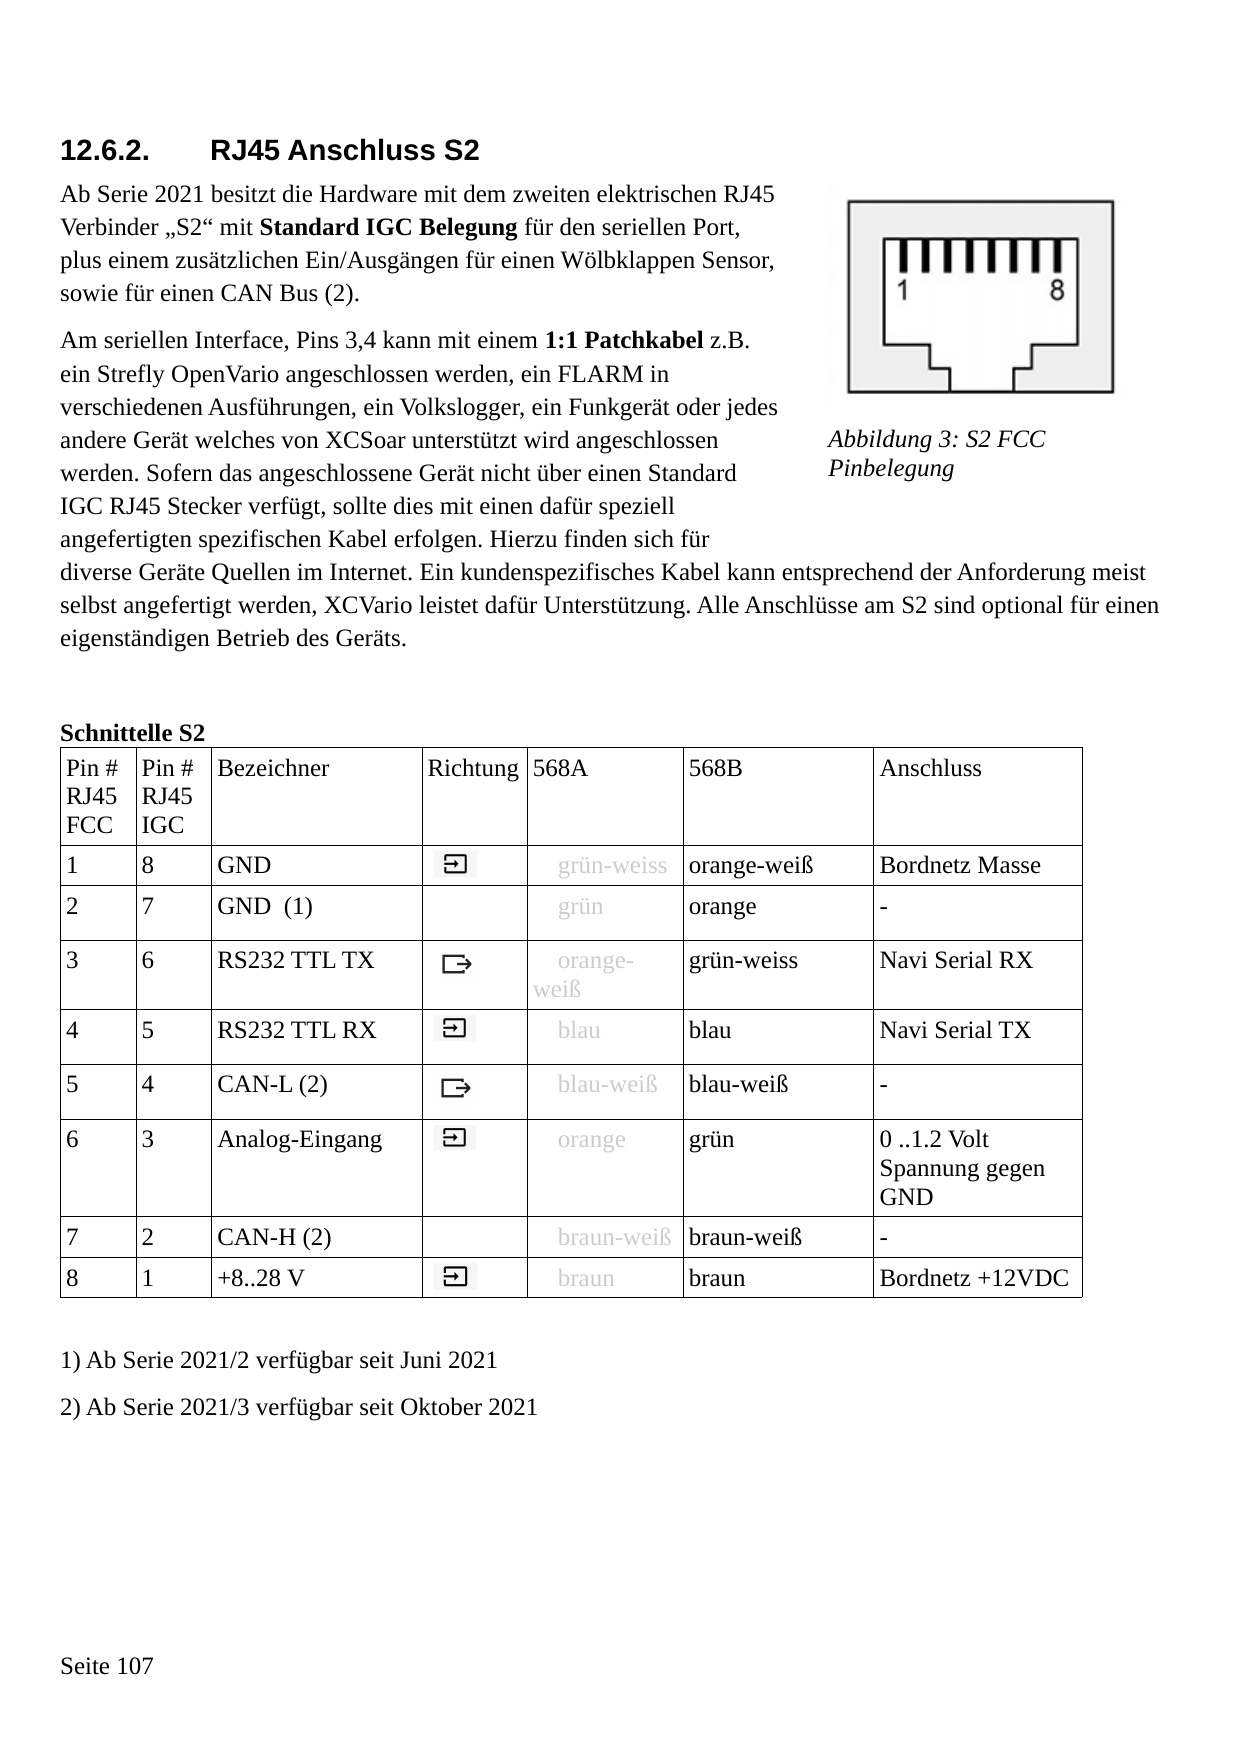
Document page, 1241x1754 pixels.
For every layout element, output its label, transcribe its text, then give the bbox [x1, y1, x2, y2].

table_cell grün-weiss [528, 846, 683, 885]
table_cell RS232 TTL RX [212, 1010, 422, 1064]
table_cell 5 [61, 1065, 136, 1119]
table_header 568B [684, 748, 873, 844]
table_cell 3 [137, 1120, 211, 1216]
picture [438, 945, 476, 983]
table_cell [423, 941, 527, 1009]
table_cell GND (1) [212, 886, 422, 940]
text Am seriellen Interface, Pins 3,4 kann mit einem 1:1 Patchkabel z.B. ein Strefly OpenVario angeschlossen werden, ein FLARM in verschiedenen Ausführungen, ein Volkslogger, ein Funkgerät oder jedes andere Gerät welches von XCSoar unterstützt wird angeschlossen werden. Sofern das angeschlossene Gerät nicht über einen Standard IGC RJ45 Stecker verfügt, sollte dies mit einen dafür speziell angefertigten spezifischen Kabel erfolgen. Hierzu finden sich für diverse Geräte Quellen im Internet. Ein kundenspezifisches Kabel kann entsprechend der Anforderung meist selbst angefertigt werden, XCVario leistet dafür Unterstützung. Alle Anschlüsse am S2 sind optional für einen eigenständigen Betrieb des Geräts. [60, 326, 1207, 652]
table_header Pin # RJ45 FCC [61, 748, 136, 844]
table_header 568A [528, 748, 683, 844]
table_cell orange [528, 1120, 683, 1216]
table_header Anschluss [874, 748, 1082, 844]
picture [828, 175, 1144, 419]
table_cell 0 ..1.2 Volt Spannung gegen GND [874, 1120, 1082, 1216]
subtitle Schnittelle S2 [60, 718, 1207, 747]
table_cell 1 [137, 1258, 211, 1297]
table_cell 4 [137, 1065, 211, 1119]
table_cell 2 [61, 886, 136, 940]
table_cell GND [212, 846, 422, 885]
table_cell orange-weiß [684, 846, 873, 885]
table_cell orange-weiß [528, 941, 683, 1009]
table_cell blau [684, 1010, 873, 1064]
table_cell orange [684, 886, 873, 940]
picture [433, 1015, 476, 1041]
table_cell 7 [61, 1217, 136, 1257]
table_cell braun-weiß [684, 1217, 873, 1257]
table_cell braun-weiß [528, 1217, 683, 1257]
table_cell 3 [61, 941, 136, 1009]
subtitle RJ45 Anschluss S2 [60, 133, 1207, 175]
table_cell Navi Serial TX [874, 1010, 1082, 1064]
text Ab Serie 2021 besitzt die Hardware mit dem zweiten elektrischen RJ45 Verbinder „S2“ mit Standard IGC Belegung für den seriellen Port, plus einem zusätzlichen Ein/Ausgängen für einen Wölbklappen Sensor, sowie für einen CAN Bus (2). [60, 179, 828, 307]
table_cell braun [528, 1258, 683, 1297]
table_header Bezeichner [212, 748, 422, 844]
table_cell - [874, 1065, 1082, 1119]
picture [434, 851, 477, 877]
table_cell [423, 1217, 527, 1257]
table_cell grün-weiss [684, 941, 873, 1009]
table_cell blau [528, 1010, 683, 1064]
table_cell CAN-H (2) [212, 1217, 422, 1257]
table_cell [423, 1120, 527, 1216]
text 2) Ab Serie 2021/3 verfügbar seit Oktober 2021 [60, 1392, 1207, 1421]
table_cell 8 [61, 1258, 136, 1297]
table_cell Navi Serial RX [874, 941, 1082, 1009]
table_cell [423, 1258, 527, 1297]
table_cell 5 [137, 1010, 211, 1064]
table_cell - [874, 886, 1082, 940]
text Abbildung 3: S2 FCC Pinbelegung [828, 419, 1144, 482]
table_cell 6 [137, 941, 211, 1009]
table_cell grün [684, 1120, 873, 1216]
table_header Richtung [423, 748, 527, 844]
table_cell 1 [61, 846, 136, 885]
table_cell - [874, 1217, 1082, 1257]
table_cell Bordnetz Masse [874, 846, 1082, 885]
table_cell 6 [61, 1120, 136, 1216]
table_cell braun [684, 1258, 873, 1297]
picture [437, 1069, 475, 1107]
table_cell [423, 846, 527, 885]
text [1144, 179, 1207, 307]
table_cell 4 [61, 1010, 136, 1064]
table_header Pin # RJ45 IGC [137, 748, 211, 844]
table_cell Analog-Eingang [212, 1120, 422, 1216]
table_cell blau-weiß [528, 1065, 683, 1119]
table_cell [423, 886, 527, 940]
table_cell RS232 TTL TX [212, 941, 422, 1009]
table_cell grün [528, 886, 683, 940]
table_cell 7 [137, 886, 211, 940]
table_cell Bordnetz +12VDC [874, 1258, 1082, 1297]
table_cell [423, 1065, 527, 1119]
table_cell 2 [137, 1217, 211, 1257]
table_cell [423, 1010, 527, 1064]
table_cell CAN-L (2) [212, 1065, 422, 1119]
table_cell 8 [137, 846, 211, 885]
table_cell blau-weiß [684, 1065, 873, 1119]
picture [433, 1263, 478, 1290]
table_cell +8..28 V [212, 1258, 422, 1297]
text 1) Ab Serie 2021/2 verfügbar seit Juni 2021 [60, 1345, 1207, 1373]
picture [433, 1125, 476, 1150]
